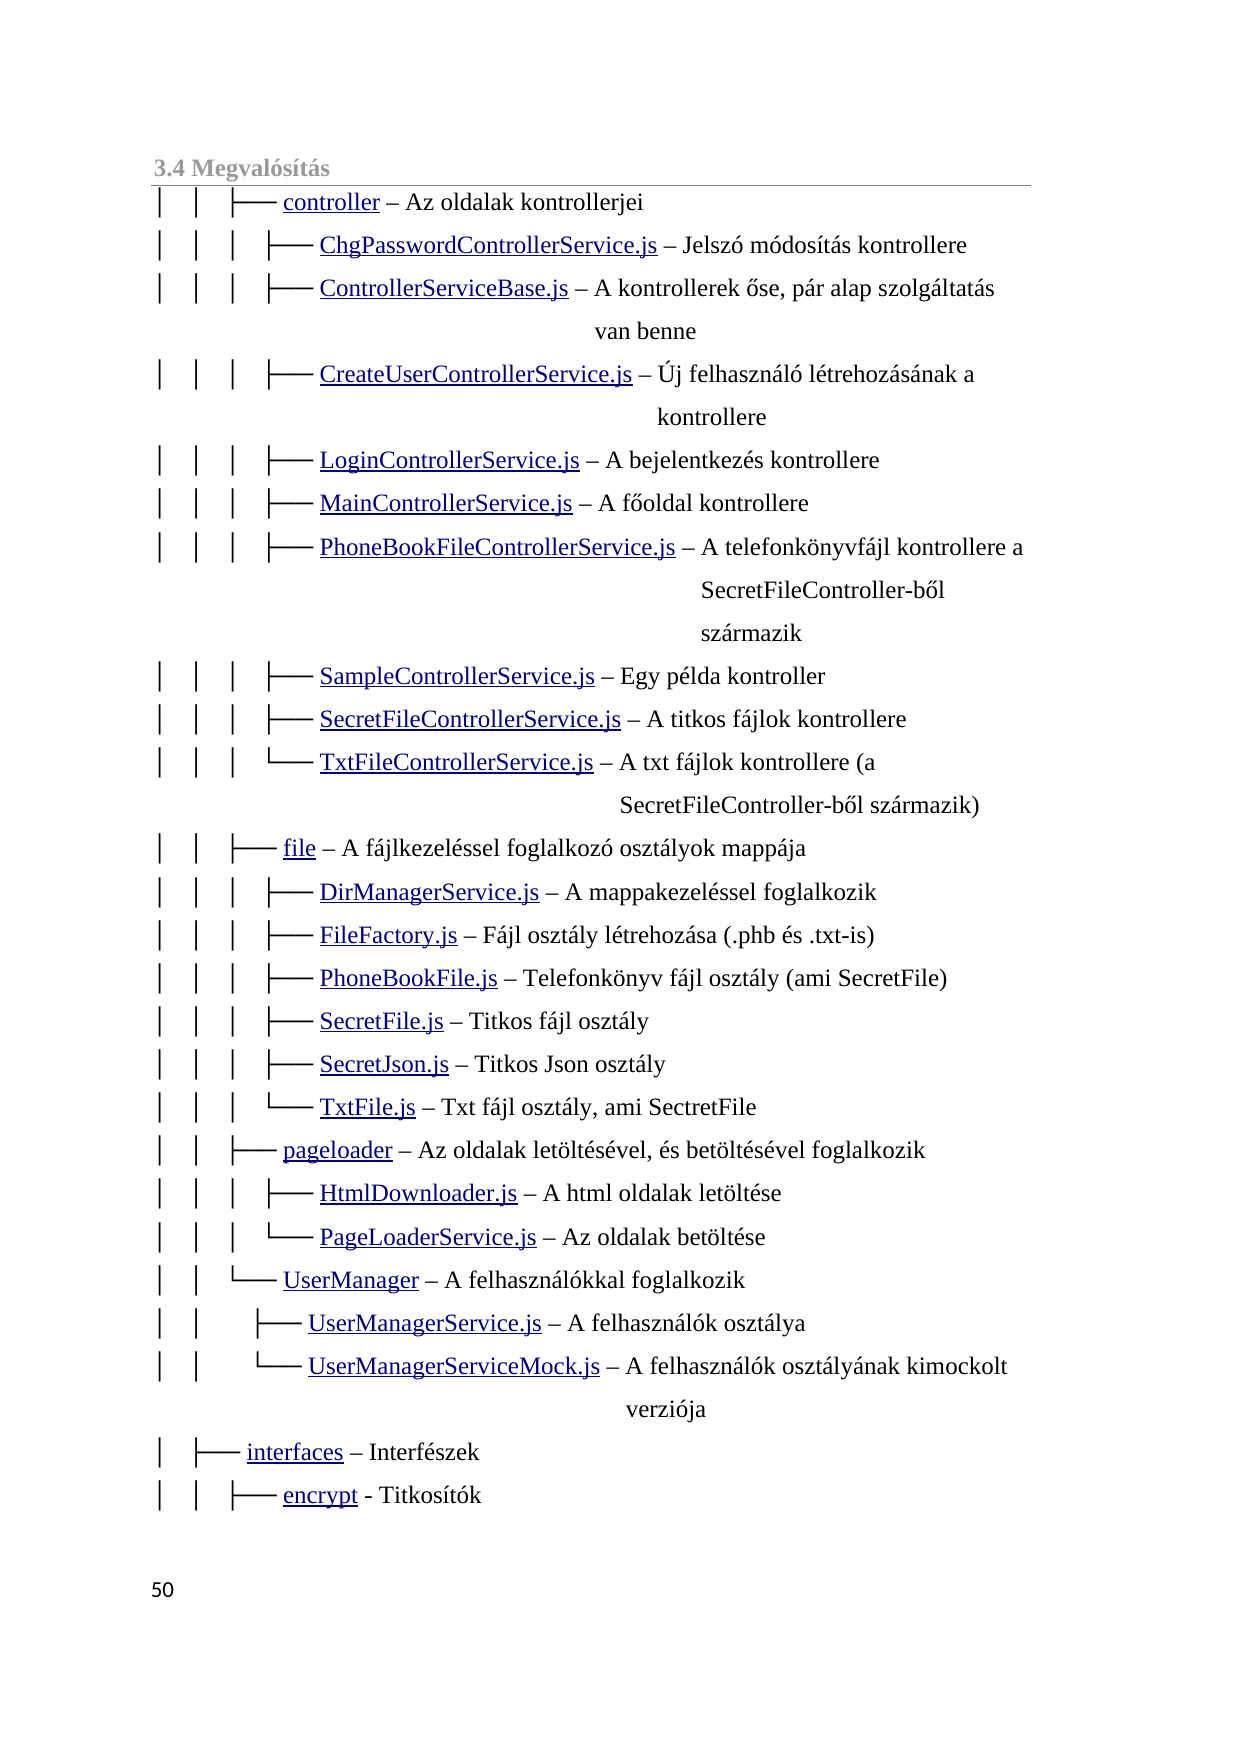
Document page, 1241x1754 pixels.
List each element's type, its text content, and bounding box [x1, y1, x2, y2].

text │ │ ├── controller – Az oldalak kontrollerjei │ │ │ ├── ChgPasswordControllerService.js – Jelszó módosítás kontrollere │ │ │ ├── ControllerServiceBase.js – A kontrollerek őse, pár alap szolgáltatás van benne │ │ │ ├── CreateUserControllerService.js – Új felhasználó létrehozásának a kontrollere │ │ │ ├── LoginControllerService.js – A bejelentkezés kontrollere │ │ │ ├── MainControllerService.js – A főoldal kontrollere │ │ │ ├── PhoneBookFileControllerService.js – A telefonkönyvfájl kontrollere a SecretFileController-ből származik │ │ │ ├── SampleControllerService.js – Egy példa kontroller │ │ │ ├── SecretFileControllerService.js – A titkos fájlok kontrollere │ │ │ └── TxtFileControllerService.js – A txt fájlok kontrollere (a SecretFileController-ből származik) │ │ ├── file – A fájlkezeléssel foglalkozó osztályok mappája │ │ │ ├── DirManagerService.js – A mappakezeléssel foglalkozik │ │ │ ├── FileFactory.js – Fájl osztály létrehozása (.phb és .txt-is) │ │ │ ├── PhoneBookFile.js – Telefonkönyv fájl osztály (ami SecretFile) │ │ │ ├── SecretFile.js – Titkos fájl osztály │ │ │ ├── SecretJson.js – Titkos Json osztály │ │ │ └── TxtFile.js – Txt fájl osztály, ami SectretFile │ │ ├── pageloader – Az oldalak letöltésével, és betöltésével foglalkozik │ │ │ ├── HtmlDownloader.js – A html oldalak letöltése │ │ │ └── PageLoaderService.js – Az oldalak betöltése │ │ └── UserManager – A felhasználókkal foglalkozik │ │ ├── UserManagerService.js – A felhasználók osztálya │ │ └── UserManagerServiceMock.js – A felhasználók osztályának kimockolt verziója │ ├── interfaces – Interfészek │ │ ├── encrypt - Titkosítók [151, 187, 1031, 1509]
